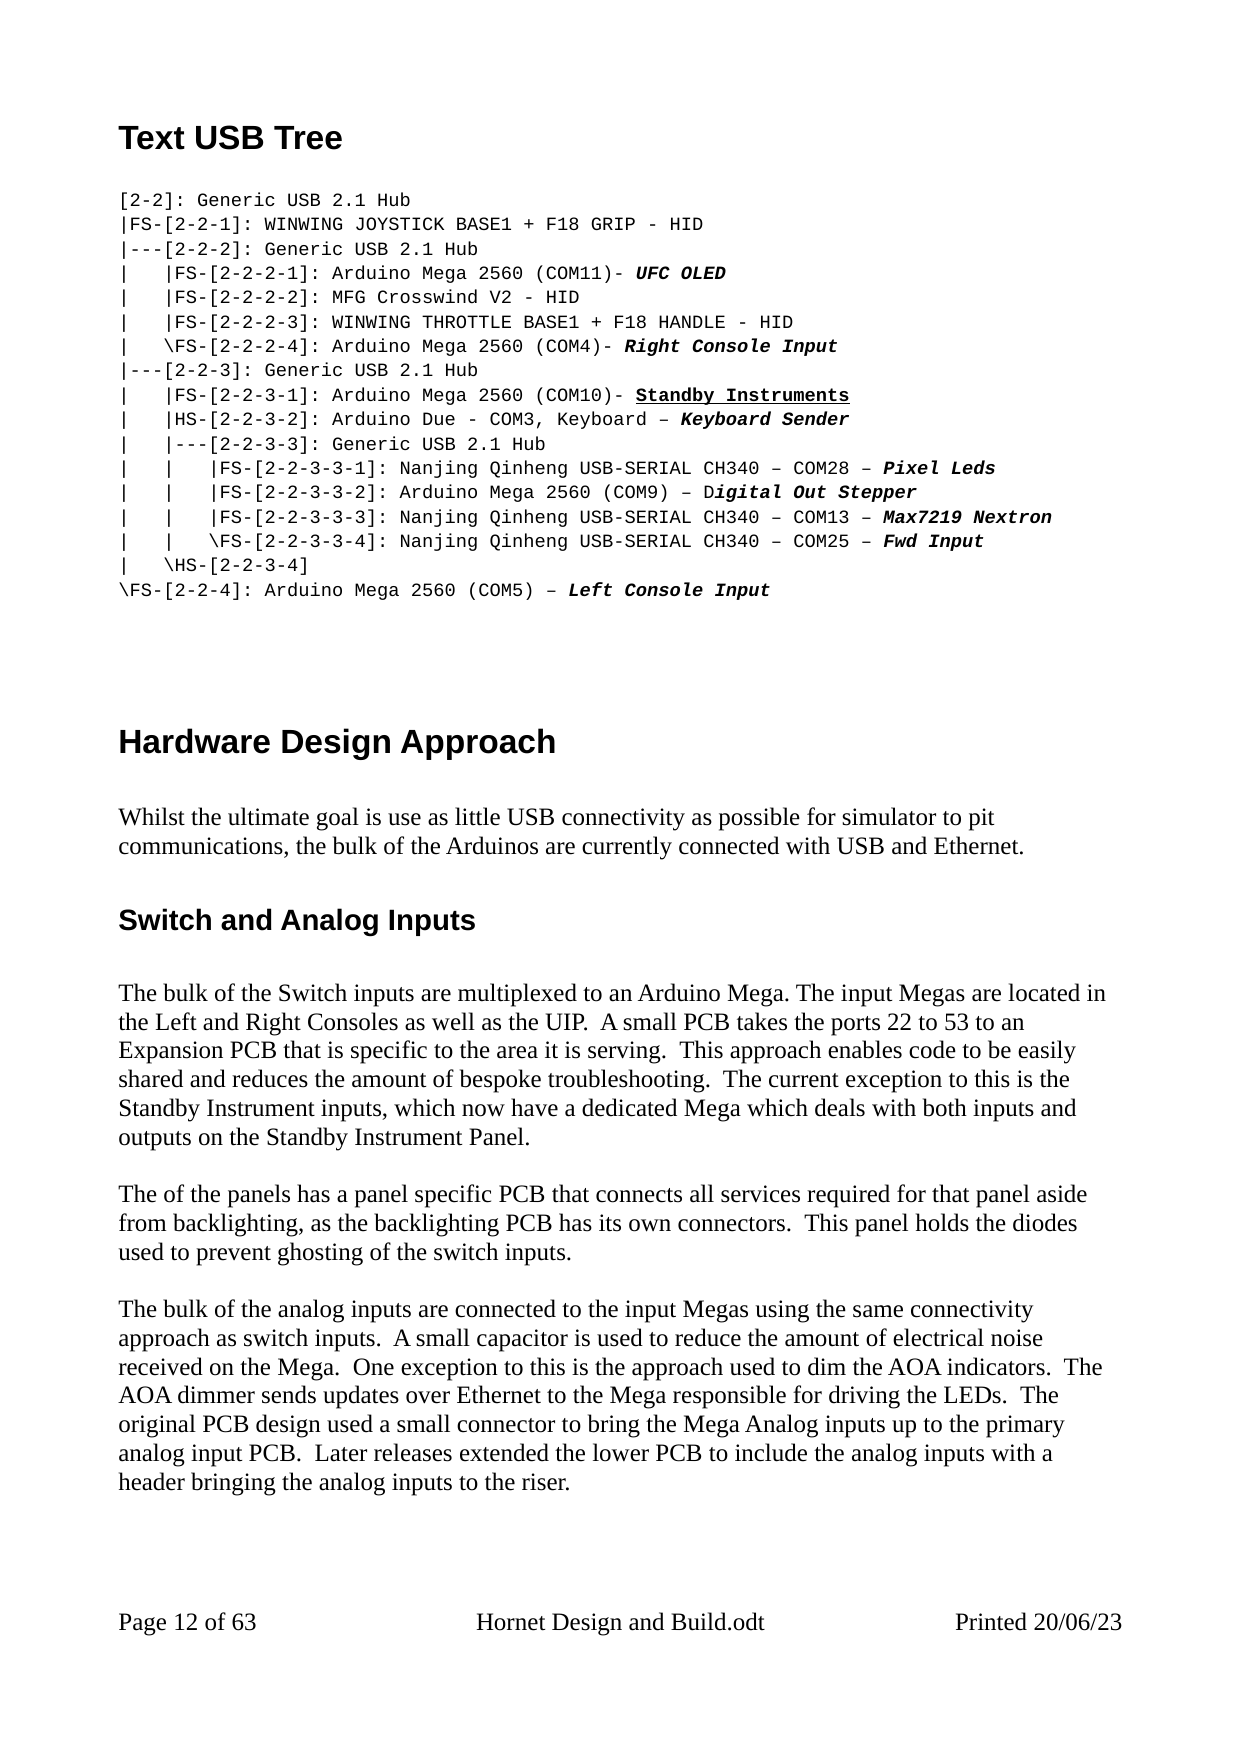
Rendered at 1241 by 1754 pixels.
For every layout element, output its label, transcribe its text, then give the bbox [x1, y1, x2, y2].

text The bulk of the Switch inputs are multiplexed to an Arduino Mega. The input Megas are located in the Left and Right Consoles as well as the UIP. A small PCB takes the ports 22 to 53 to an Expansion PCB that is specific to the area it is serving. This approach enables code to be easily shared and reduces the amount of bespoke troubleshooting. The current exception to this is the Standby Instrument inputs, which now have a dedicated Mega which deals with both inputs and outputs on the Standby Instrument Panel. [118, 978, 1122, 1150]
text | | |FS-[2-2-3-3-2]: Arduino Mega 2560 (COM9) – Digital Out Stepper [118, 483, 1122, 504]
text |---[2-2-2]: Generic USB 2.1 Hub [118, 239, 1122, 261]
text | |FS-[2-2-2-3]: WINWING THROTTLE BASE1 + F18 HANDLE - HID [118, 312, 1122, 334]
text | | \FS-[2-2-3-3-4]: Nanjing Qinheng USB-SERIAL CH340 – COM25 – Fwd Input [118, 532, 1122, 553]
text | | |FS-[2-2-3-3-3]: Nanjing Qinheng USB-SERIAL CH340 – COM13 – Max7219 Nextron [118, 507, 1122, 529]
text | \HS-[2-2-3-4] [118, 556, 1122, 577]
text [2-2]: Generic USB 2.1 Hub [118, 191, 1122, 212]
text The of the panels has a panel specific PCB that connects all services required for that panel aside from backlighting, as the backlighting PCB has its own connectors. This panel holds the diodes used to prevent ghosting of the switch inputs. [118, 1179, 1122, 1265]
text The bulk of the analog inputs are connected to the input Megas using the same connectivity approach as switch inputs. A small capacitor is used to reduce the amount of electrical noise received on the Mega. One exception to this is the approach used to dim the AOA indicators. The AOA dimmer sends updates over Ethernet to the Mega responsible for driving the LEDs. The original PCB design used a small connector to bring the Mega Analog inputs up to the primary analog input PCB. Later releases extended the lower PCB to include the analog inputs with a header bringing the analog inputs to the riser. [118, 1294, 1122, 1495]
text | |---[2-2-3-3]: Generic USB 2.1 Hub [118, 434, 1122, 456]
subtitle Switch and Analog Inputs [118, 903, 1122, 937]
text |FS-[2-2-1]: WINWING JOYSTICK BASE1 + F18 GRIP - HID [118, 215, 1122, 236]
text | | |FS-[2-2-3-3-1]: Nanjing Qinheng USB-SERIAL CH340 – COM28 – Pixel Leds [118, 459, 1122, 480]
text | |FS-[2-2-2-2]: MFG Crosswind V2 - HID [118, 288, 1122, 309]
text |---[2-2-3]: Generic USB 2.1 Hub [118, 361, 1122, 382]
text \FS-[2-2-4]: Arduino Mega 2560 (COM5) – Left Console Input [118, 581, 1122, 602]
text | |HS-[2-2-3-2]: Arduino Due - COM3, Keyboard – Keyboard Sender [118, 410, 1122, 431]
subtitle Hardware Design Approach [118, 722, 1122, 761]
text Whilst the ultimate goal is use as little USB connectivity as possible for simulator to pit communications, the bulk of the Arduinos are currently connected with USB and Ethernet. [118, 802, 1122, 859]
text | |FS-[2-2-3-1]: Arduino Mega 2560 (COM10)- Standby Instruments [118, 386, 1122, 407]
subtitle Text USB Tree [118, 118, 1122, 157]
text | \FS-[2-2-2-4]: Arduino Mega 2560 (COM4)- Right Console Input [118, 337, 1122, 358]
text | |FS-[2-2-2-1]: Arduino Mega 2560 (COM11)- UFC OLED [118, 264, 1122, 285]
